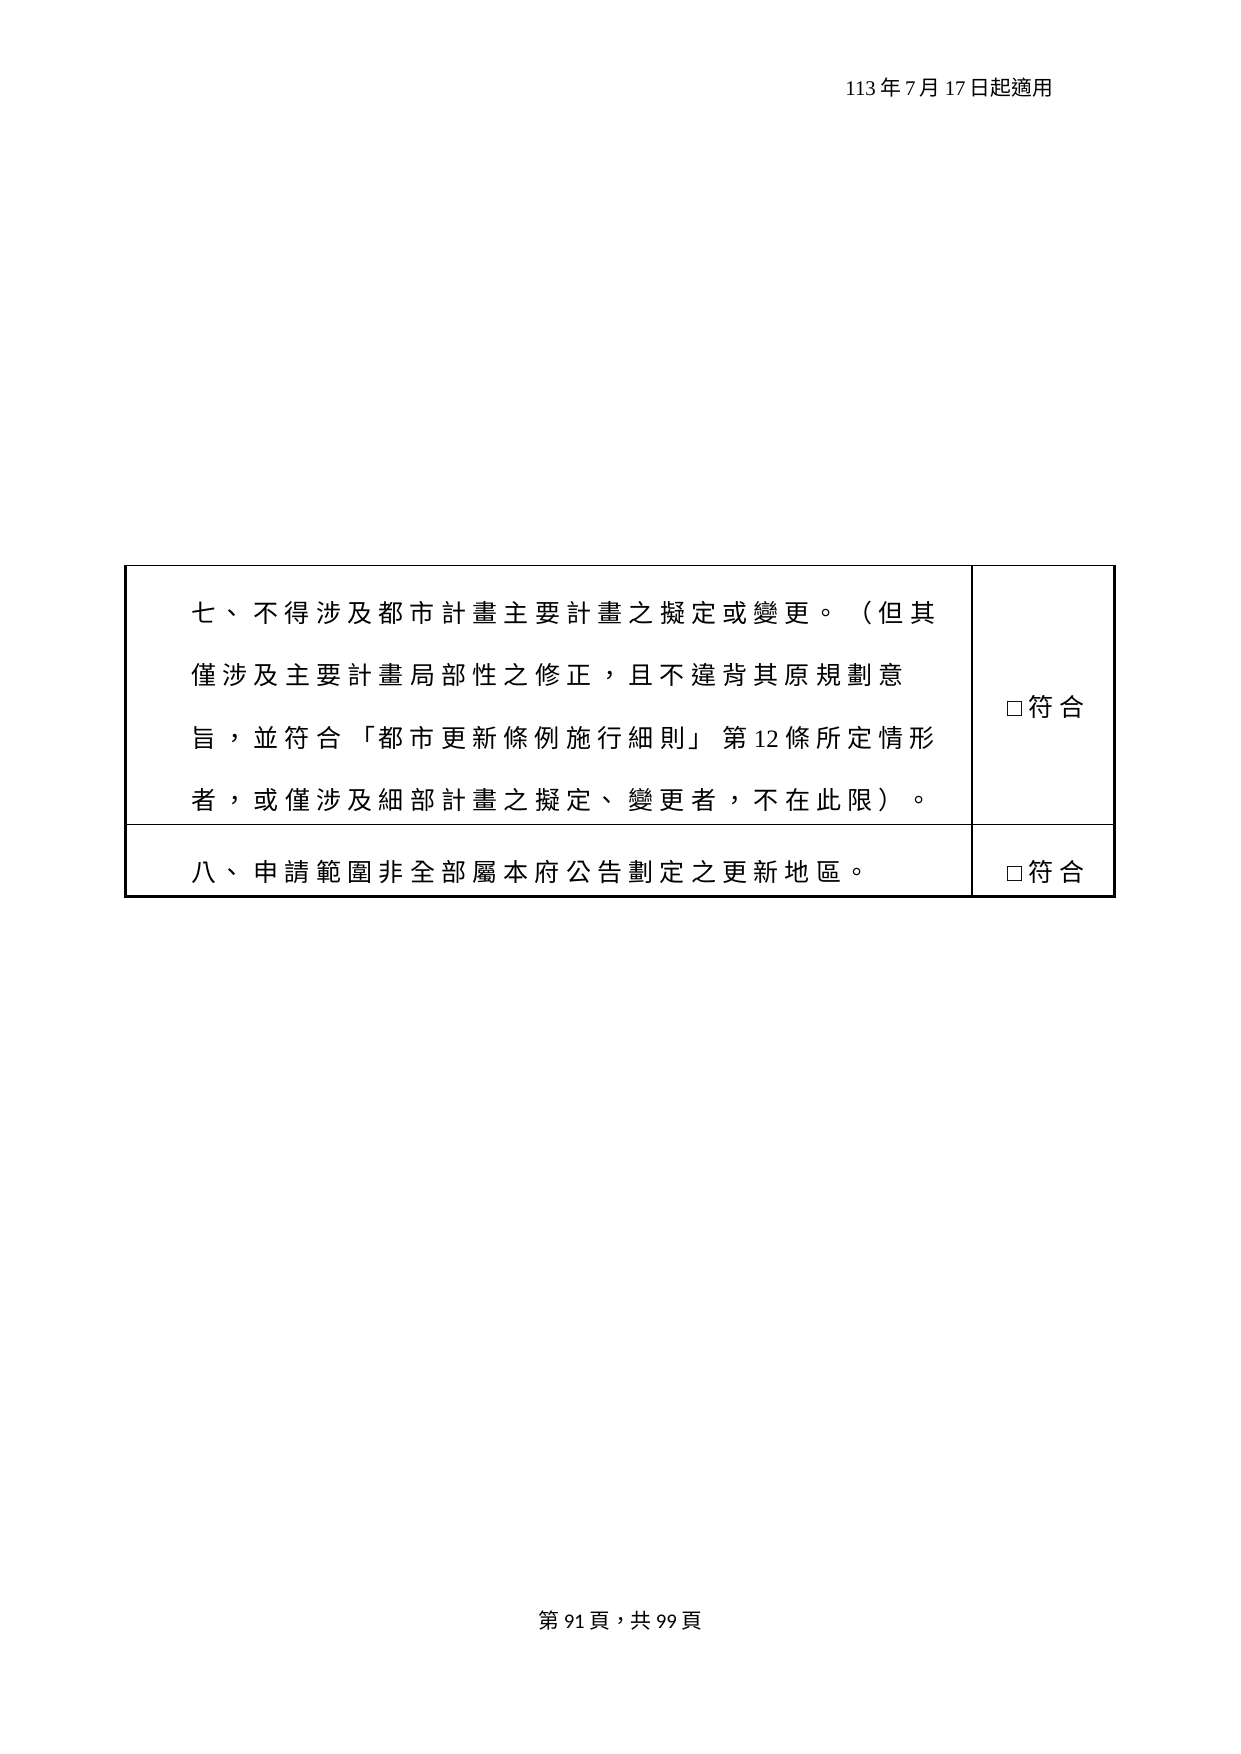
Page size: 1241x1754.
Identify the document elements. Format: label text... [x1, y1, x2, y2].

table_cell 八、申請範圍非全部屬本府公告劃定之更新地區。 [127, 825, 971, 895]
table_cell □符合 [973, 825, 1113, 895]
table_cell □符合 [973, 566, 1113, 823]
table_cell 七、不得涉及都市計畫主要計畫之擬定或變更。（但其僅涉及主要計畫局部性之修正，且不違背其原規劃意旨，並符合「都市更新條例施行細則」第12條所定情形者，或僅涉及細部計畫之擬定、變更者，不在此限）。 [127, 566, 971, 823]
